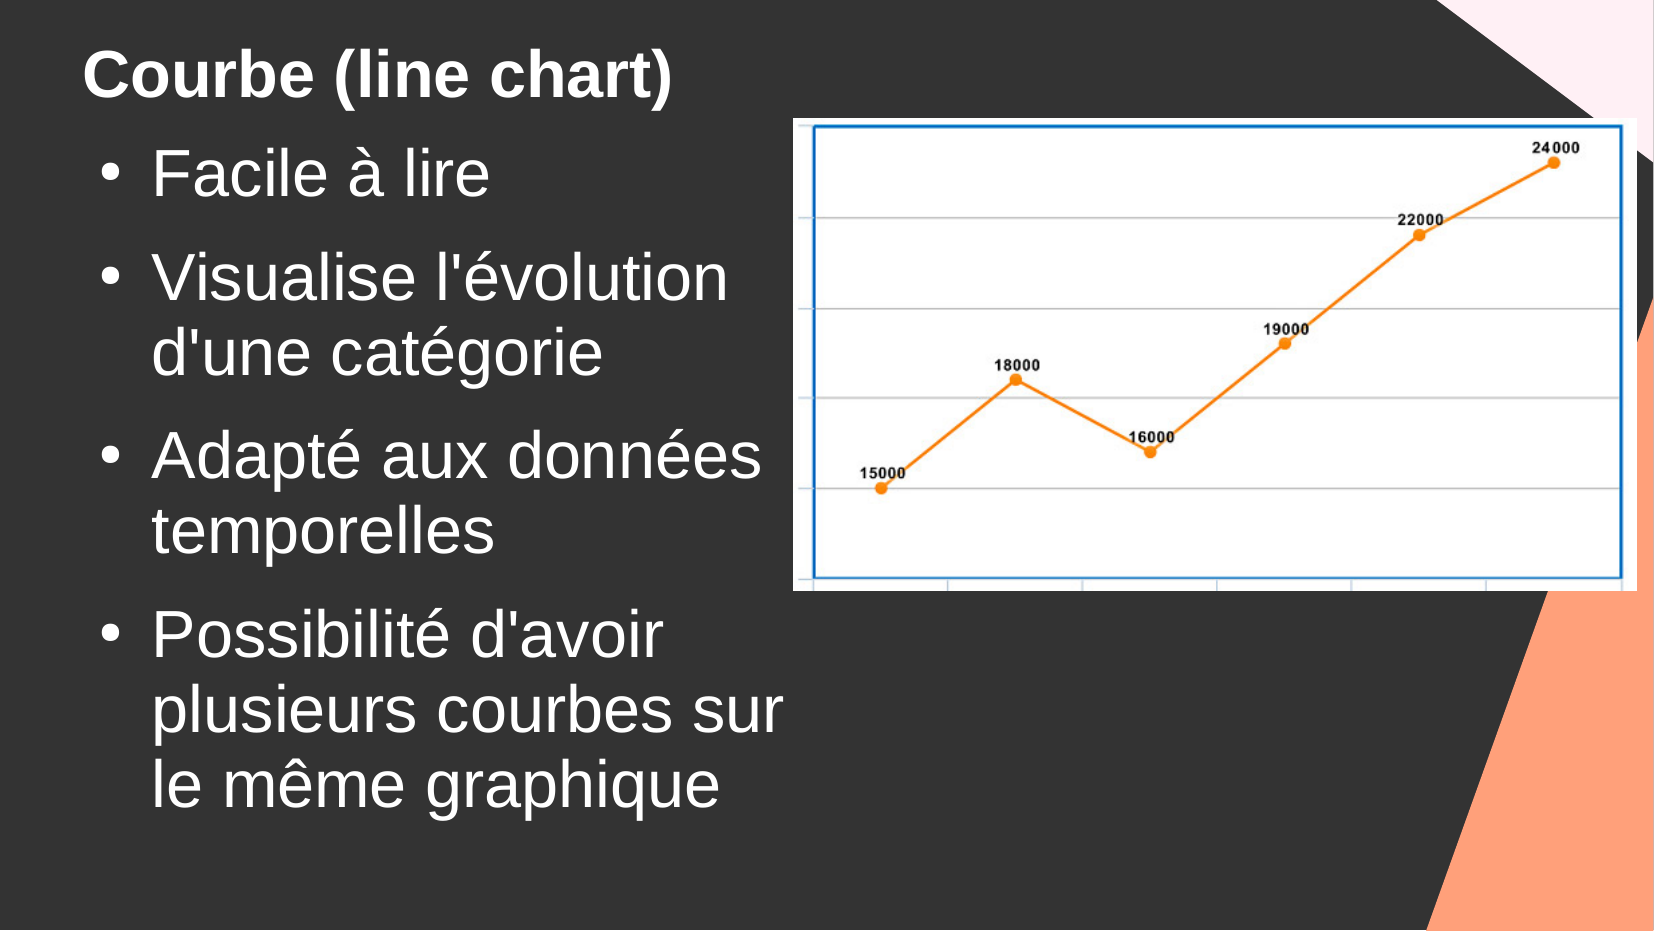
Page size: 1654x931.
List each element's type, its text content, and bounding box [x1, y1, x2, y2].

text_box [1436, 0, 1654, 163]
title Courbe (line chart) [82, 37, 1571, 115]
picture [793, 118, 1637, 591]
text_box [1426, 295, 1654, 931]
list Facile à lire Visualise l'évolution d'une catégorie Adapté aux données temporelles Possibilité d'avoir plusieurs courbes sur le même graphique [80, 135, 804, 827]
